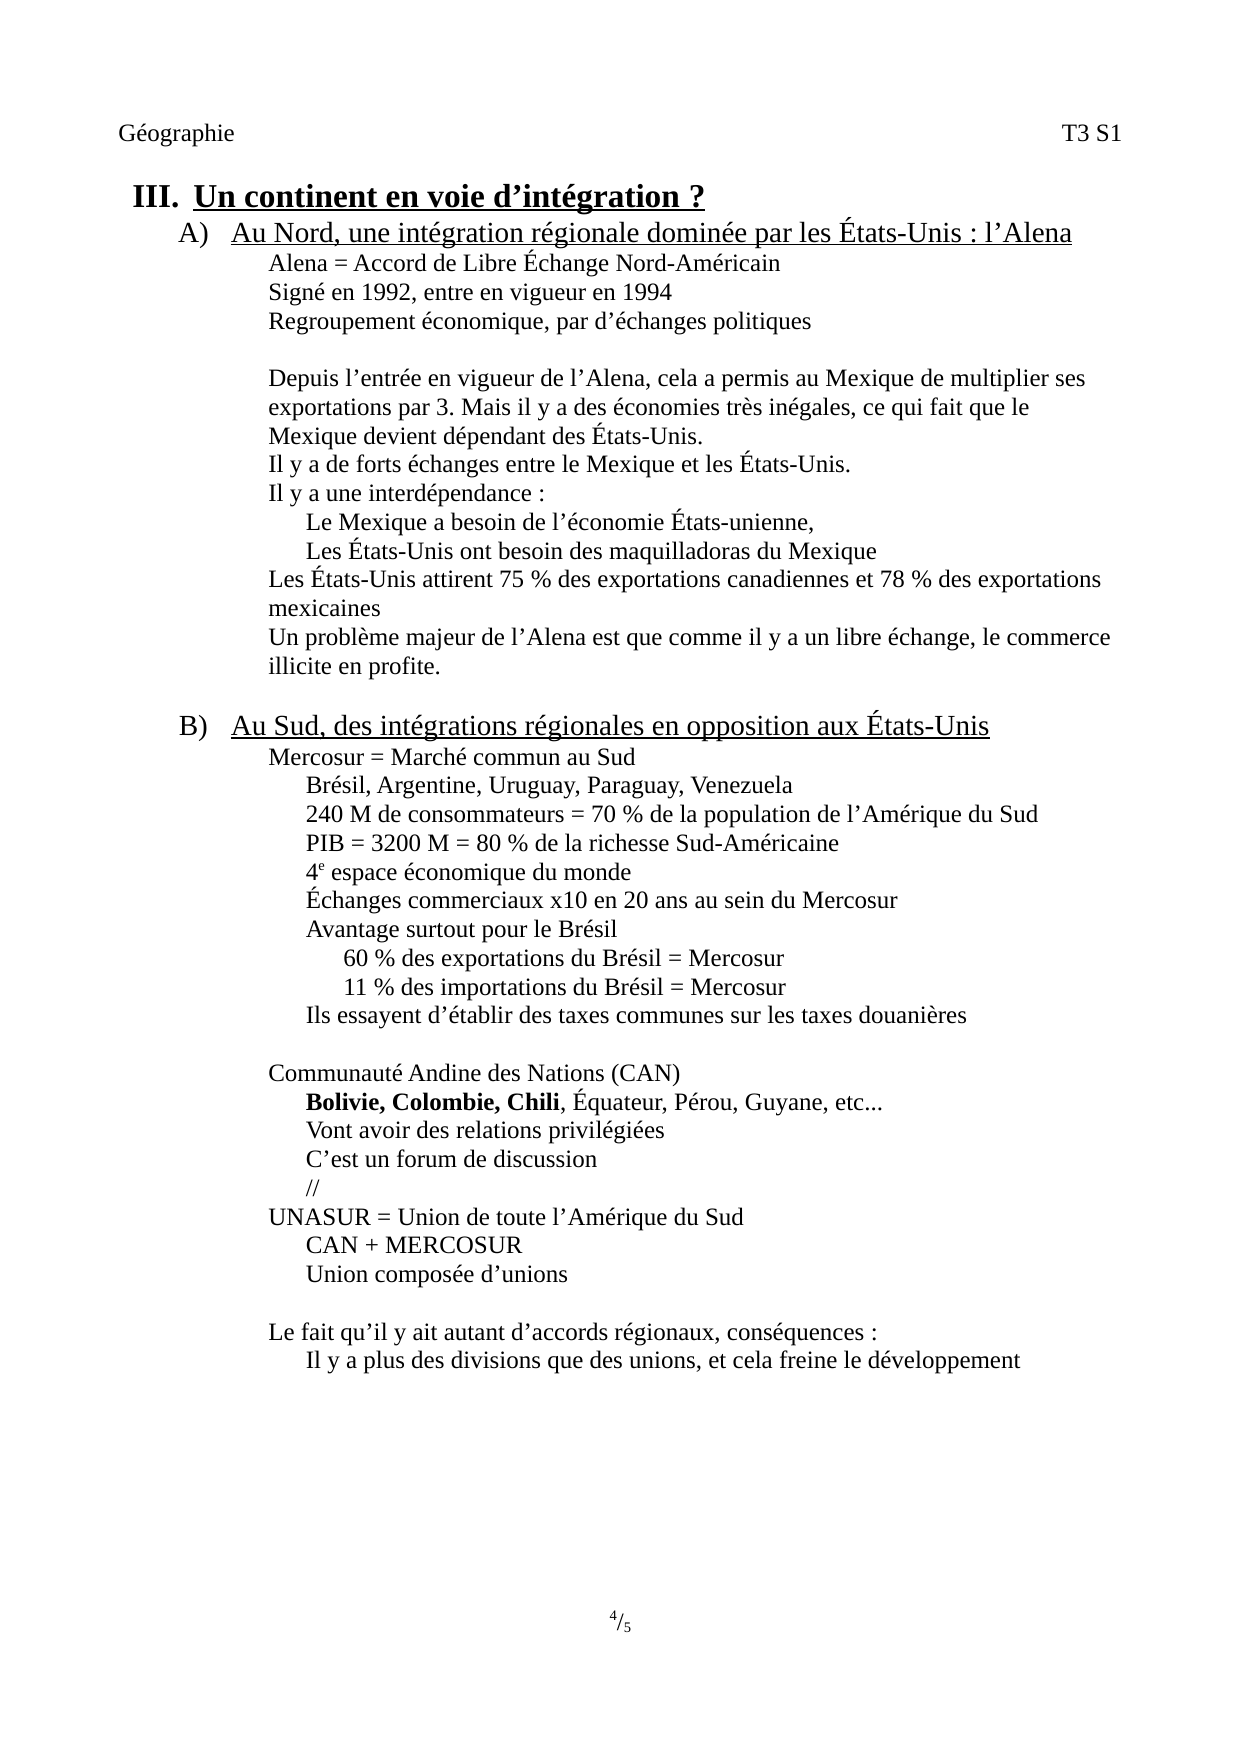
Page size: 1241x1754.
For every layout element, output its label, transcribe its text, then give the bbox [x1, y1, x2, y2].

list Au Nord, une intégration régionale dominée par les États-Unis : l’Alena [193, 215, 1122, 248]
list Le Mexique a besoin de l’économie États-unienne, [268, 507, 1122, 536]
list 60 % des exportations du Brésil = Mercosur [306, 943, 1122, 972]
list Brésil, Argentine, Uruguay, Paraguay, Venezuela [268, 771, 1122, 799]
list Bolivie, Colombie, Chili, Équateur, Pérou, Guyane, etc... [268, 1087, 1122, 1116]
list Depuis l’entrée en vigueur de l’Alena, cela a permis au Mexique de multiplier ses exportations par 3. Mais il y a des économies très inégales, ce qui fait que le Mexique devient dépendant des États-Unis. [231, 363, 1122, 449]
list Ils essayent d’établir des taxes communes sur les taxes douanières [268, 1001, 1122, 1029]
list Les États-Unis ont besoin des maquilladoras du Mexique [268, 536, 1122, 564]
list Il y a de forts échanges entre le Mexique et les États-Unis. [231, 449, 1122, 478]
list Avantage surtout pour le Brésil [268, 914, 1122, 943]
list 4e espace économique du monde [268, 857, 1122, 886]
list Échanges commerciaux x10 en 20 ans au sein du Mercosur [268, 886, 1122, 914]
list Un continent en voie d’intégration ? [156, 176, 1122, 215]
list Vont avoir des relations privilégiées [268, 1116, 1122, 1144]
list Au Sud, des intégrations régionales en opposition aux États-Unis [193, 708, 1122, 742]
list 11 % des importations du Brésil = Mercosur [306, 972, 1122, 1001]
list Mercosur = Marché commun au Sud [231, 742, 1122, 771]
list // [268, 1173, 1122, 1202]
list Signé en 1992, entre en vigueur en 1994 [231, 277, 1122, 306]
list UNASUR = Union de toute l’Amérique du Sud [231, 1202, 1122, 1231]
list C’est un forum de discussion [268, 1144, 1122, 1173]
list Regroupement économique, par d’échanges politiques [231, 306, 1122, 334]
list Alena = Accord de Libre Échange Nord-Américain [231, 248, 1122, 277]
list Il y a plus des divisions que des unions, et cela freine le développement [268, 1346, 1122, 1374]
list Le fait qu’il y ait autant d’accords régionaux, conséquences : [231, 1317, 1122, 1346]
list Il y a une interdépendance : [231, 478, 1122, 507]
list Union composée d’unions [268, 1259, 1122, 1288]
list Communauté Andine des Nations (CAN) [231, 1058, 1122, 1087]
list PIB = 3200 M = 80 % de la richesse Sud-Américaine [268, 828, 1122, 857]
list CAN + MERCOSUR [268, 1231, 1122, 1259]
list Un problème majeur de l’Alena est que comme il y a un libre échange, le commerce illicite en profite. [231, 622, 1122, 679]
list Les États-Unis attirent 75 % des exportations canadiennes et 78 % des exportations mexicaines [231, 564, 1122, 622]
list 240 M de consommateurs = 70 % de la population de l’Amérique du Sud [268, 799, 1122, 828]
